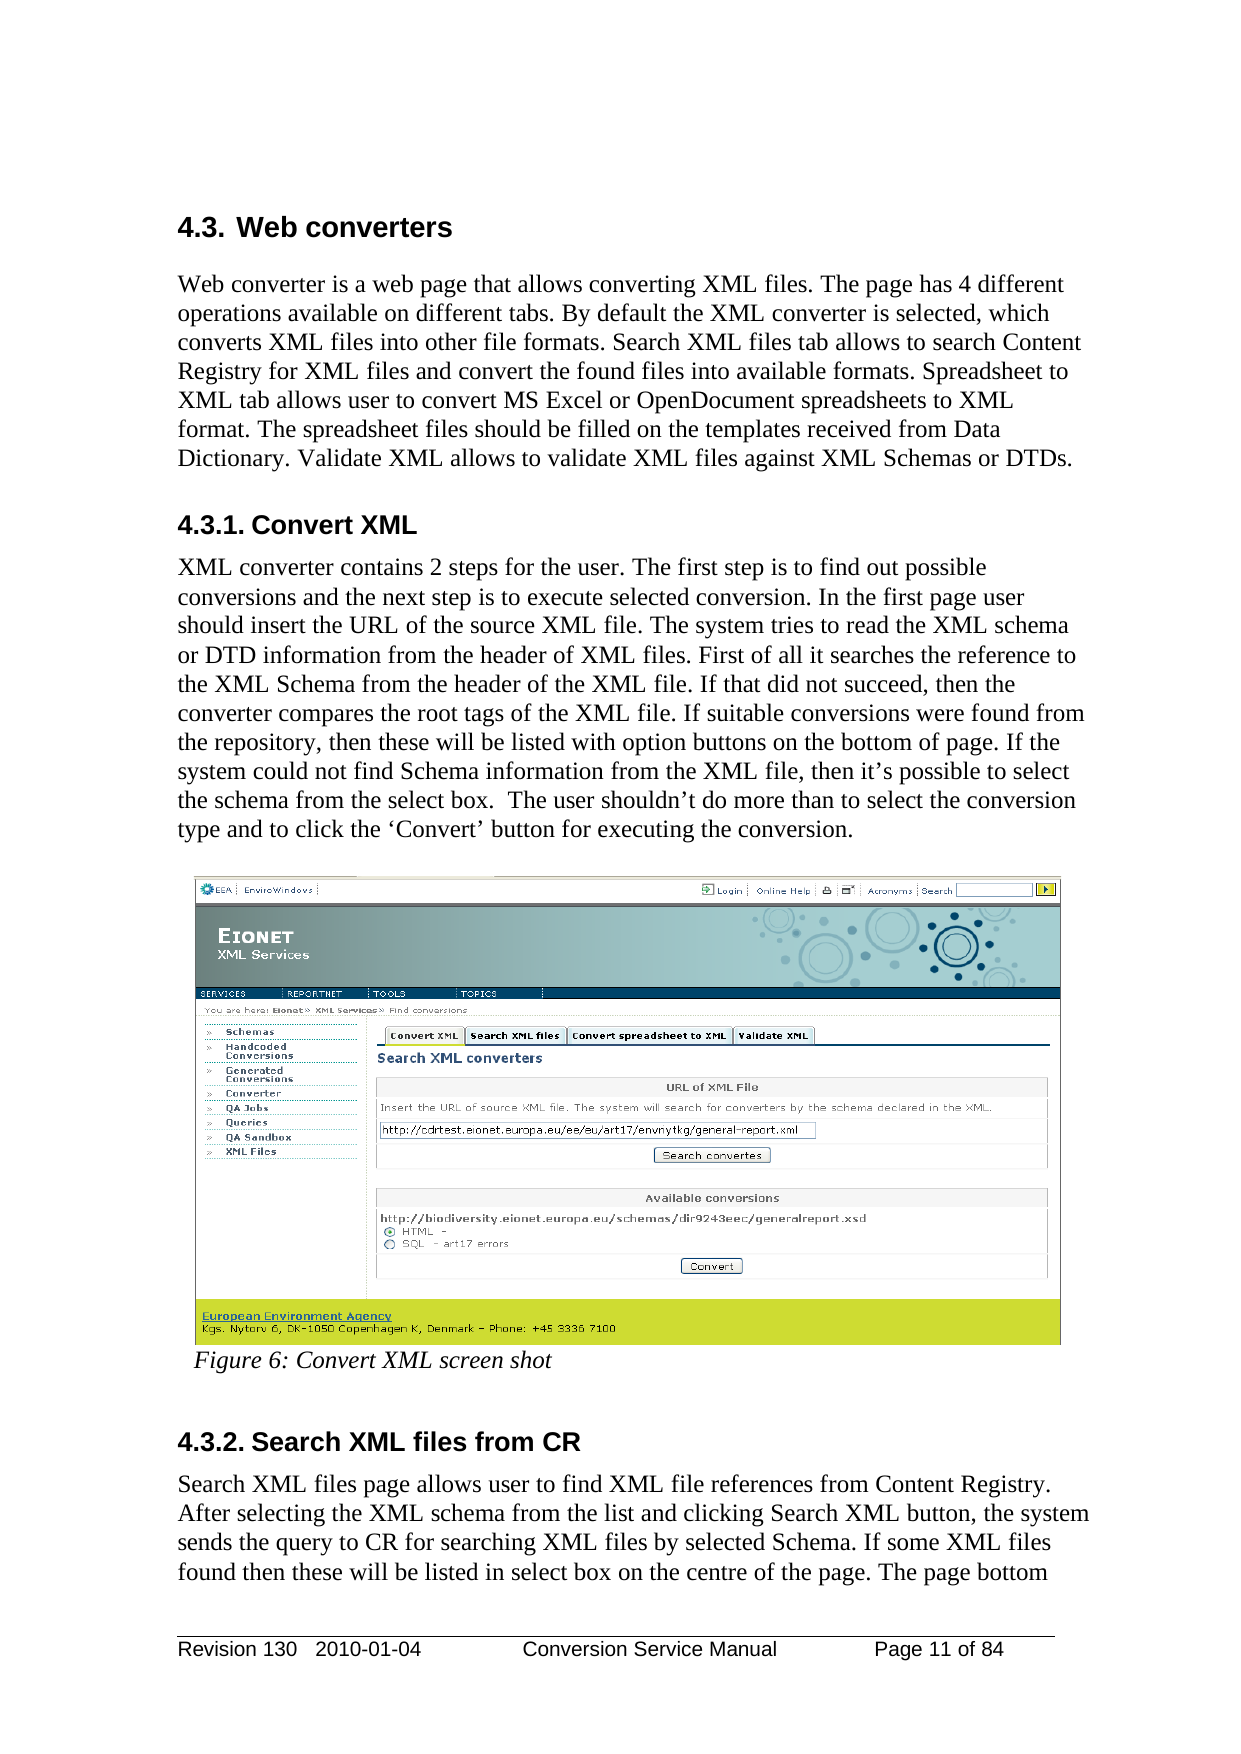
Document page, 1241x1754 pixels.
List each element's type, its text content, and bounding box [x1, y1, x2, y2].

text Search XML files page allows user to find XML file references from Content Registry. After selecting the XML schema from the list and clicking Search XML button, the system sends the query to CR for searching XML files by selected Schema. If some XML files found then these will be listed in select box on the centre of the page. The page bottom [177, 1469, 1092, 1585]
subtitle Web converters [177, 210, 1092, 244]
subtitle Search XML files from CR [177, 1426, 1092, 1457]
subtitle Convert XML [177, 509, 1092, 540]
text XML converter contains 2 steps for the user. The first step is to find out possible conversions and the next step is to execute selected conversion. In the first page user should insert the URL of the source XML file. The system tries to read the XML schema or DTD information from the header of XML files. First of all it searches the reference to the XML Schema from the header of the XML file. If that did not succeed, then the converter compares the root tags of the XML file. If suitable conversions were found from the repository, then these will be listed with option buttons on the bottom of page. If the system could not find Schema information from the XML file, then it’s possible to select the schema from the select box. The user shouldn’t do more than to select the conversion type and to click the ‘Convert’ button for executing the conversion. [177, 552, 1092, 843]
text Web converter is a web page that allows converting XML files. The page has 4 different operations available on different tabs. By default the XML converter is selected, which converts XML files into other file formats. Search XML files tab allows to search Content Registry for XML files and convert the found files into available formats. Spreadsheet to XML tab allows user to convert MS Excel or OpenDocument spreadsheets to XML format. The spreadsheet files should be filled on the templates received from Data Dictionary. Validate XML allows to validate XML files against XML Schemas or DTDs. [177, 268, 1092, 472]
text Figure 6: Convert XML screen shot [194, 1346, 1061, 1374]
